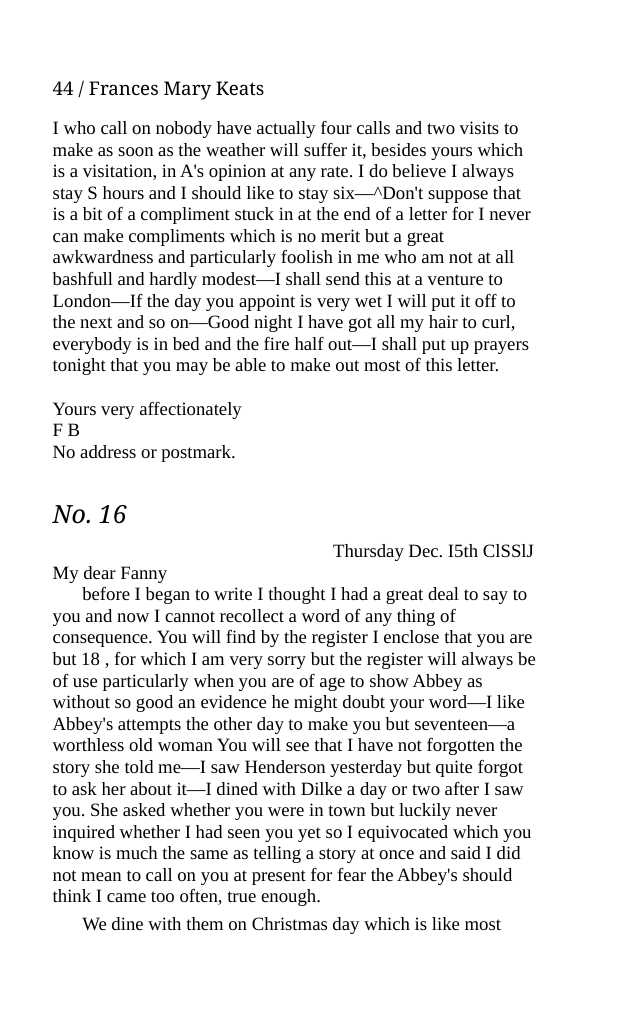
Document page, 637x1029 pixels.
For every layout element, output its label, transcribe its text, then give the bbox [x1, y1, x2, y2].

text Yours very affectionately [52, 397, 538, 419]
text before I began to write I thought I had a great deal to say to you and now I cannot recollect a word of any thing of consequence. You will find by the register I enclose that you are but 18 , for which I am very sorry but the register will always be of use particularly when you are of age to show Abbey as without so good an evidence he might doubt your word—I like Abbey's attempts the other day to make you but seventeen—a worthless old woman You will see that I have not forgotten the story she told me—I saw Henderson yesterday but quite forgot to ask her about it—I dined with Dilke a day or two after I saw you. She asked whether you were in town but luckily never inquired whether I had seen you yet so I equivocated which you know is much the same as telling a story at once and said I did not mean to call on you at present for fear the Abbey's should think I came too often, true enough. [52, 583, 538, 907]
text I who call on nobody have actually four calls and two visits to make as soon as the weather will suffer it, besides yours which is a visitation, in A's opinion at any rate. I do believe I always stay S hours and I should like to stay six—^Don't suppose that is a bit of a compliment stuck in at the end of a letter for I never can make compliments which is no merit but a great awkwardness and particularly foolish in me who am not at all bashfull and hardly modest—I shall send this at a venture to London—If the day you appoint is very wet I will put it off to the next and so on—Good night I have got all my hair to curl, everybody is in bed and the fire half out—I shall put up prayers tonight that you may be able to make out most of this letter. [52, 117, 538, 376]
text No address or postmark. [52, 441, 538, 462]
text Thursday Dec. I5th ClSSlJ [52, 540, 538, 562]
text F B [52, 419, 538, 441]
text My dear Fanny [52, 562, 538, 583]
text We dine with them on Christmas day which is like most [52, 913, 538, 934]
subtitle No. 16 [52, 497, 538, 531]
